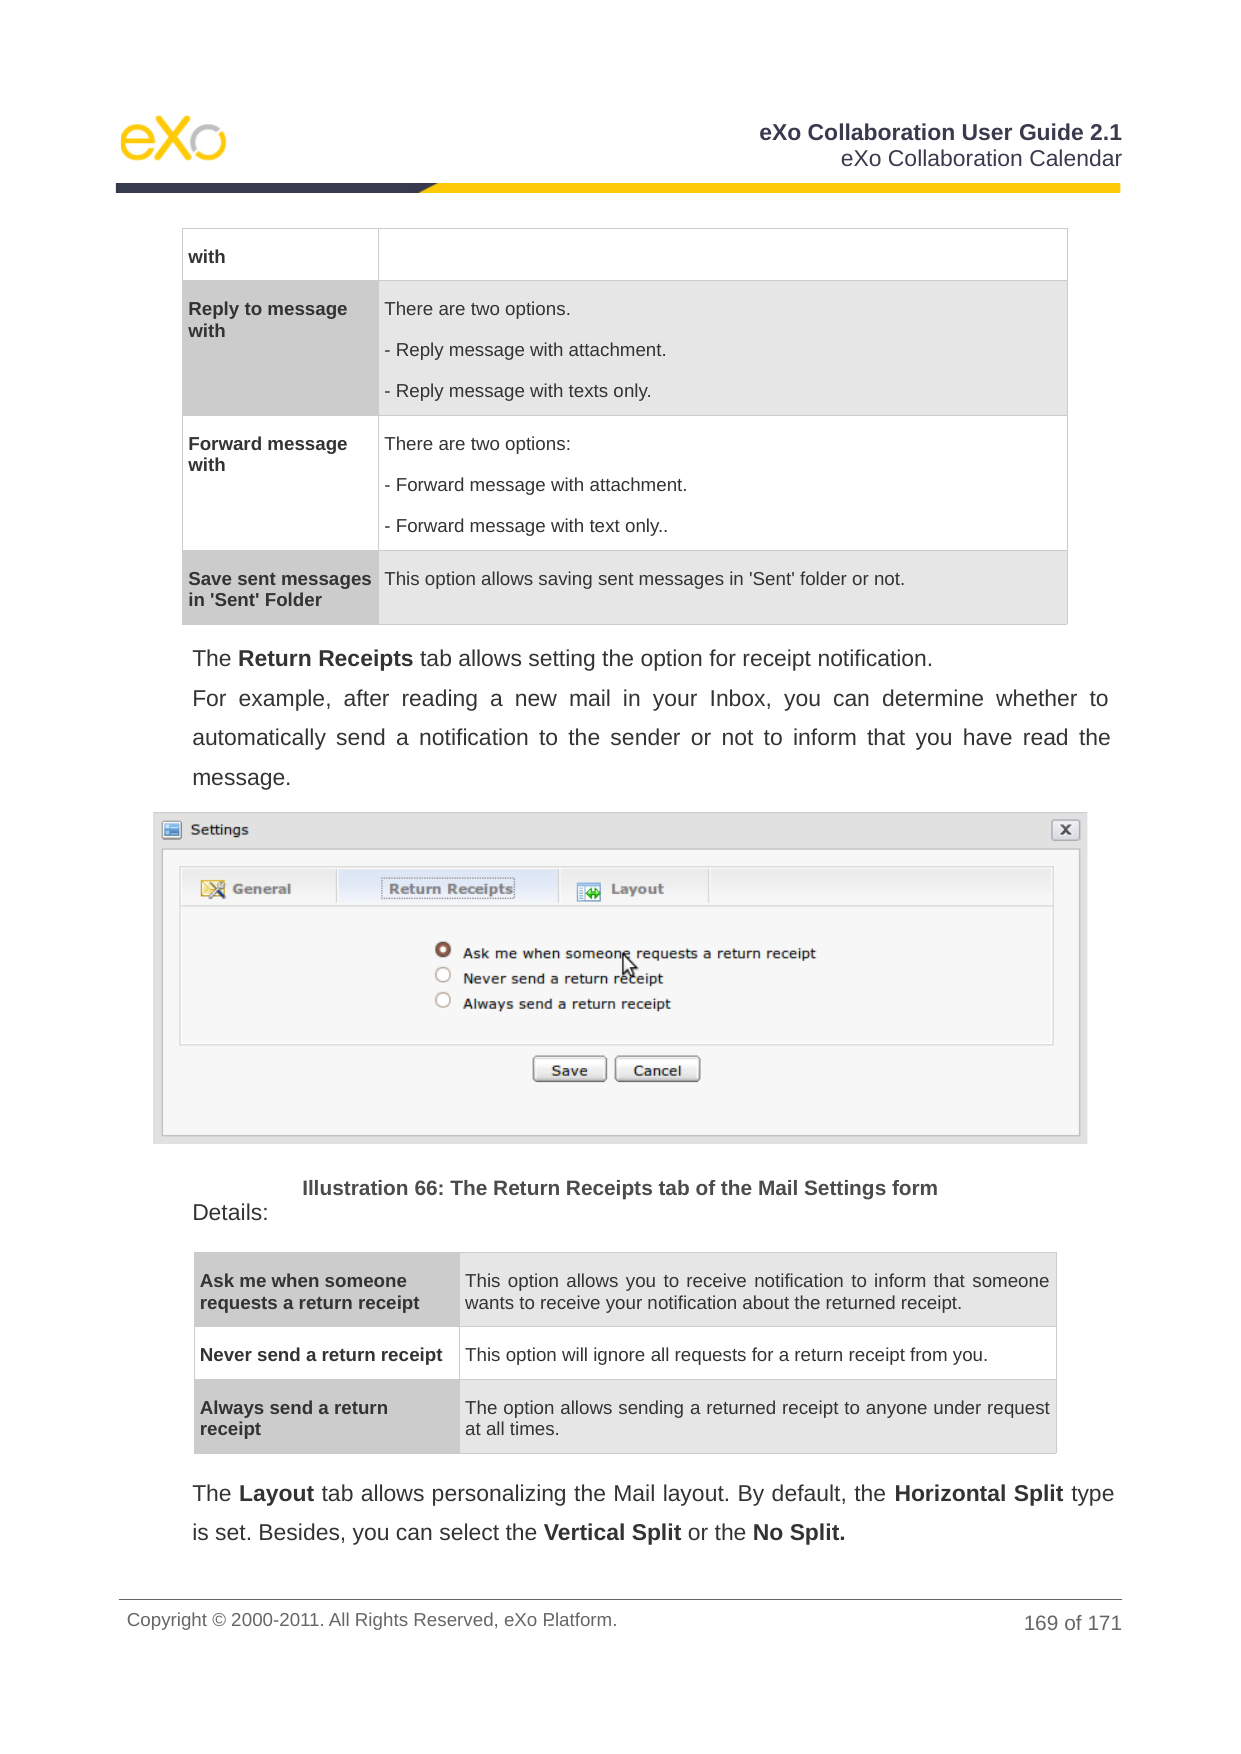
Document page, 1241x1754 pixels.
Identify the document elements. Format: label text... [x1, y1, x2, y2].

table_header Ask me when someone requests a return receipt [195, 1253, 459, 1326]
table_header This option allows you to receive notification to inform that someone wants to receive your notification about the returned receipt. [460, 1253, 1056, 1326]
table_cell This option allows saving sent messages in 'Sent' folder or not. [379, 551, 1067, 624]
table_cell There are two options: - Forward message with attachment. - Forward message with text only.. [379, 416, 1067, 549]
table_cell The option allows sending a returned receipt to anyone under request at all times. [460, 1380, 1056, 1453]
table_cell This option will ignore all requests for a return receipt from you. [460, 1327, 1056, 1379]
table_cell Reply to message with [183, 281, 378, 415]
table_cell [379, 229, 1067, 280]
picture [153, 812, 1088, 1144]
text Illustration 66: The Return Receipts tab of the Mail Settings form [153, 1144, 1087, 1199]
text For example, after reading a new mail in your Inbox, you can determine whether to automatically send a notification to the sender or not to inform that you have read the message. [118, 685, 1122, 790]
table_cell Never send a return receipt [195, 1327, 459, 1379]
table_cell There are two options. - Reply message with attachment. - Reply message with texts only. [379, 281, 1067, 415]
picture [115, 183, 1121, 193]
table_cell Forward message with [183, 416, 378, 549]
picture [120, 115, 227, 161]
text The Layout tab allows personalizing the Mail layout. By default, the Horizontal Split type is set. Besides, you can select the Vertical Split or the No Split. [118, 1479, 1122, 1545]
text Details: [118, 803, 1122, 1226]
table_cell with [183, 229, 378, 280]
table_cell Save sent messages in 'Sent' Folder [183, 551, 378, 624]
table_cell Always send a return receipt [195, 1380, 459, 1453]
text The Return Receipts tab allows setting the option for receipt notification. [118, 645, 1122, 672]
